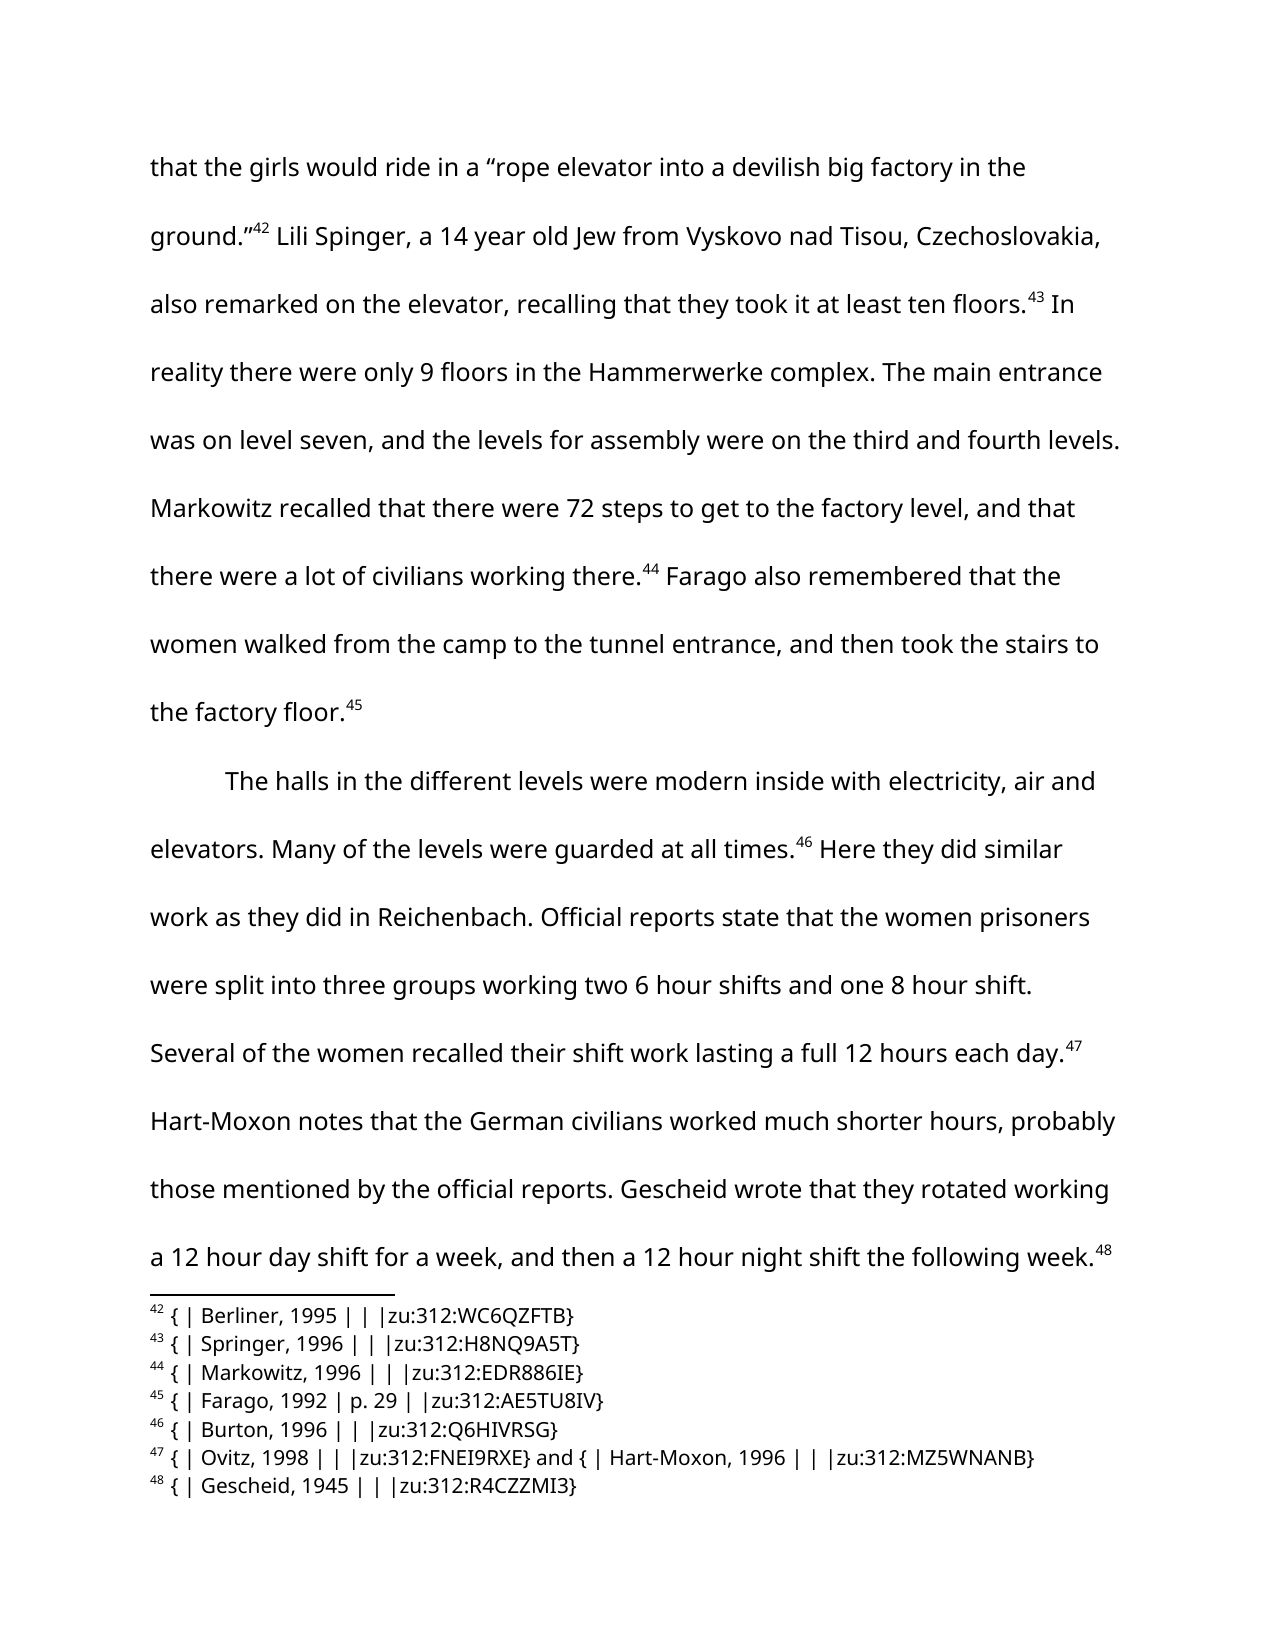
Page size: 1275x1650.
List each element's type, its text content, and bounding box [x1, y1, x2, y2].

text that the girls would ride in a “rope elevator into a devilish big factory in the ground.” Lili Spinger, a 14 year old Jew from Vyskovo nad Tisou, Czechoslovakia, also remarked on the elevator, recalling that they took it at least ten floors. In reality there were only 9 floors in the Hammerwerke complex. The main entrance was on level seven, and the levels for assembly were on the third and fourth levels. Markowitz recalled that there were 72 steps to get to the factory level, and that there were a lot of civilians working there. Farago also remembered that the women walked from the camp to the tunnel entrance, and then took the stairs to the factory floor. [150, 150, 1125, 729]
text { | Farago, 1992 | p. 29 | |zu:312:AE5TU8IV} [150, 1386, 1125, 1415]
text { | Markowitz, 1996 | | |zu:312:EDR886IE} [150, 1358, 1125, 1386]
text { | Ovitz, 1998 | | |zu:312:FNEI9RXE} and { | Hart-Moxon, 1996 | | |zu:312:MZ5WNANB} [150, 1443, 1125, 1472]
text { | Burton, 1996 | | |zu:312:Q6HIVRSG} [150, 1415, 1125, 1443]
text The halls in the different levels were modern inside with electricity, air and elevators. Many of the levels were guarded at all times. Here they did similar work as they did in Reichenbach. Official reports state that the women prisoners were split into three groups working two 6 hour shifts and one 8 hour shift. Several of the women recalled their shift work lasting a full 12 hours each day. Hart-Moxon notes that the German civilians worked much shorter hours, probably those mentioned by the official reports. Gescheid wrote that they rotated working a 12 hour day shift for a week, and then a 12 hour night shift the following week. [150, 763, 1125, 1274]
text { | Gescheid, 1945 | | |zu:312:R4CZZMI3} [150, 1472, 1125, 1500]
text { | Berliner, 1995 | | |zu:312:WC6QZFTB} [150, 1301, 1125, 1329]
text { | Springer, 1996 | | |zu:312:H8NQ9A5T} [150, 1329, 1125, 1358]
